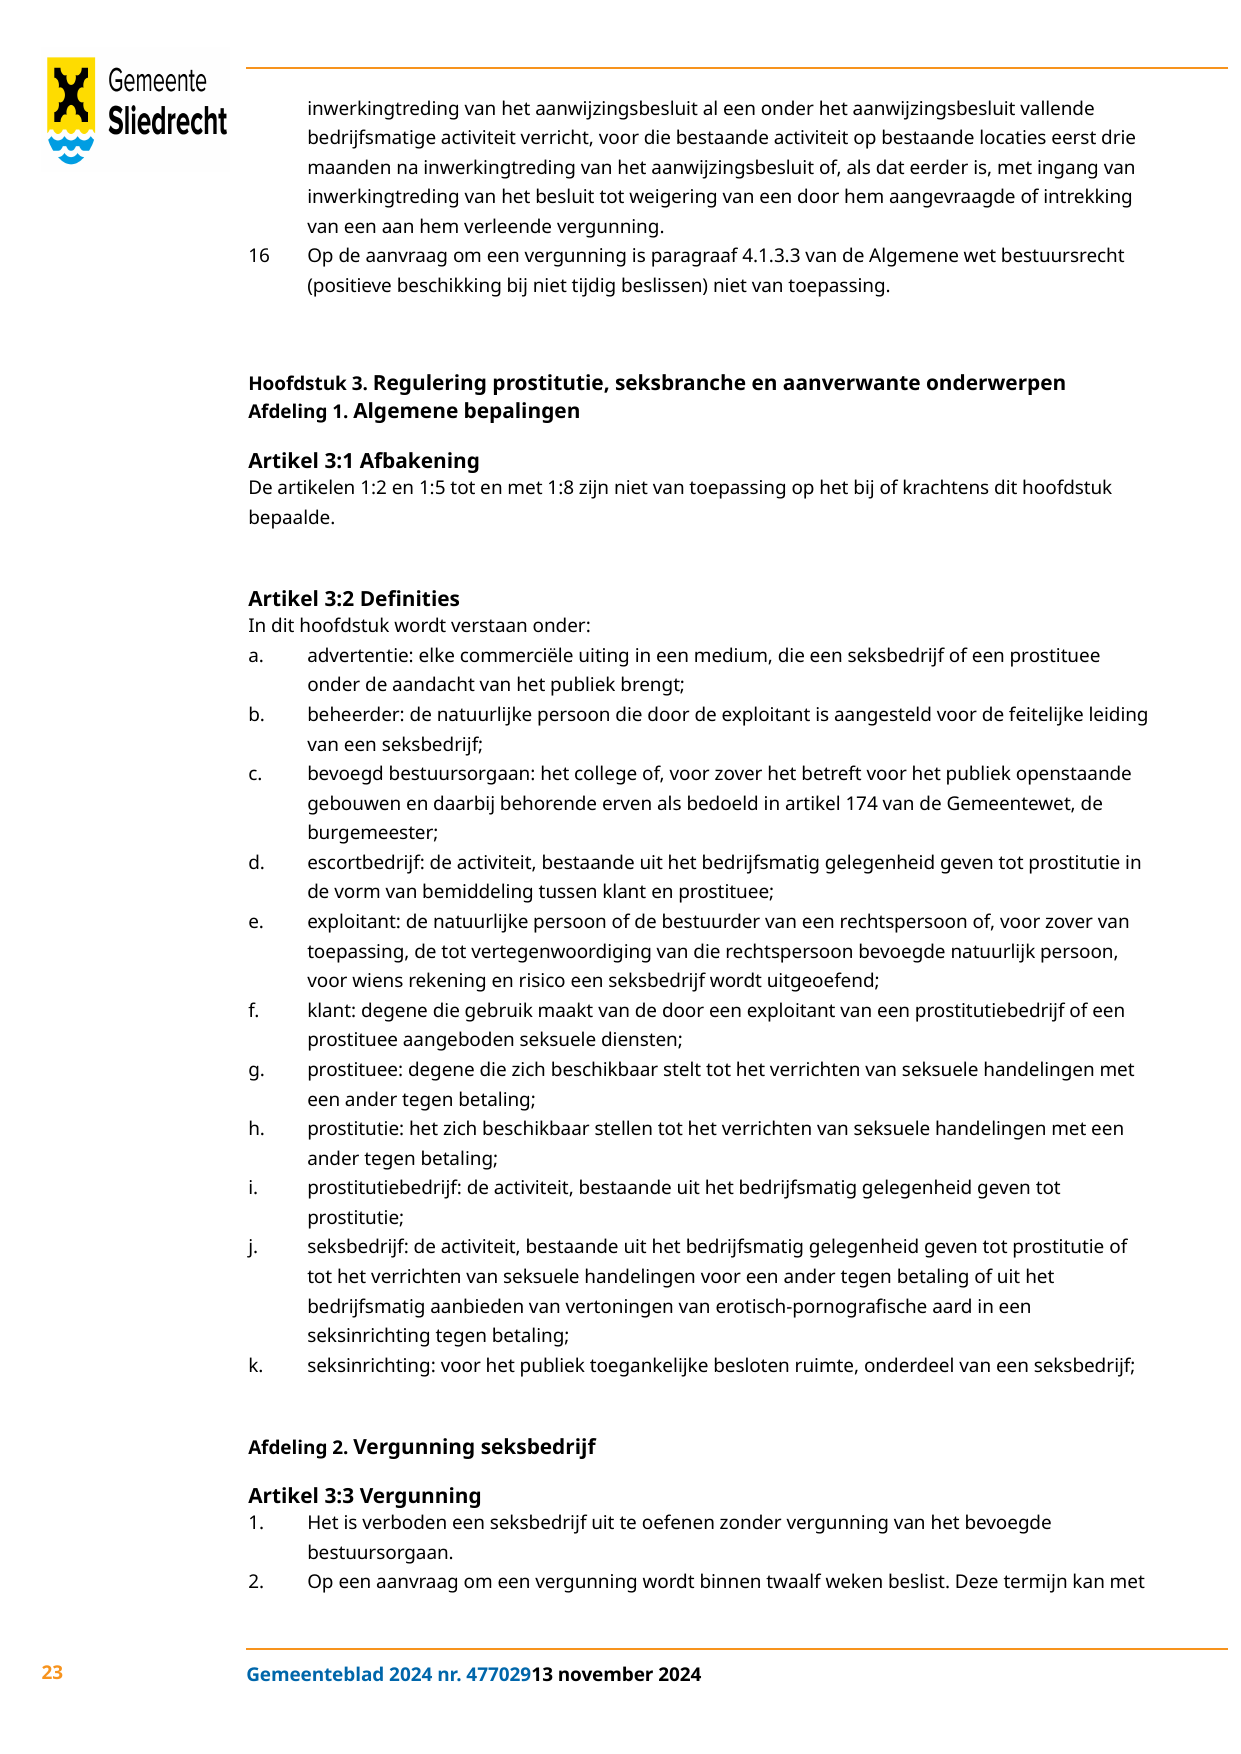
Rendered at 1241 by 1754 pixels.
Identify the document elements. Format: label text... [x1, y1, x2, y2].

list bevoegd bestuursorgaan: het college of, voor zover het betreft voor het publiek openstaande gebouwen en daarbij behorende erven als bedoeld in artikel 174 van de Gemeentewet, de burgemeester; [248, 760, 1152, 845]
list Het is verboden een seksbedrijf uit te oefenen zonder vergunning van het bevoegde bestuursorgaan. [248, 1509, 1152, 1565]
list prostituee: degene die zich beschikbaar stelt tot het verrichten van seksuele handelingen met een ander tegen betaling; [248, 1056, 1152, 1111]
list inwerkingtreding van het aanwijzingsbesluit al een onder het aanwijzingsbesluit vallende bedrijfsmatige activiteit verricht, voor die bestaande activiteit op bestaande locaties eerst drie maanden na inwerkingtreding van het aanwijzingsbesluit of, als dat eerder is, met ingang van inwerkingtreding van het besluit tot weigering van een door hem aangevraagde of intrekking van een aan hem verleende vergunning. [248, 95, 1152, 239]
text Afdeling 2. Vergunning seksbedrijf [248, 1432, 1152, 1460]
list seksbedrijf: de activiteit, bestaande uit het bedrijfsmatig gelegenheid geven tot prostitutie of tot het verrichten van seksuele handelingen voor een ander tegen betaling of uit het bedrijfsmatig aanbieden van vertoningen van erotisch-pornografische aard in een seksinrichting tegen betaling; [248, 1234, 1152, 1348]
text In dit hoofdstuk wordt verstaan onder: [248, 612, 1152, 638]
list prostitutie: het zich beschikbaar stellen tot het verrichten van seksuele handelingen met een ander tegen betaling; [248, 1115, 1152, 1171]
list advertentie: elke commerciële uiting in een medium, die een seksbedrijf of een prostituee onder de aandacht van het publiek brengt; [248, 642, 1152, 697]
list klant: degene die gebruik maakt van de door een exploitant van een prostitutiebedrijf of een prostituee aangeboden seksuele diensten; [248, 997, 1152, 1052]
text Artikel 3:3 Vergunning [248, 1481, 1152, 1509]
list escortbedrijf: de activiteit, bestaande uit het bedrijfsmatig gelegenheid geven tot prostitutie in de vorm van bemiddeling tussen klant en prostituee; [248, 849, 1152, 904]
list Op een aanvraag om een vergunning wordt binnen twaalf weken beslist. Deze termijn kan met [248, 1569, 1152, 1594]
text Artikel 3:1 Afbakening [248, 446, 1152, 474]
text Afdeling 1. Algemene bepalingen [248, 397, 1152, 425]
list seksinrichting: voor het publiek toegankelijke besloten ruimte, onderdeel van een seksbedrijf; [248, 1352, 1152, 1378]
list prostitutiebedrijf: de activiteit, bestaande uit het bedrijfsmatig gelegenheid geven tot prostitutie; [248, 1174, 1152, 1230]
list beheerder: de natuurlijke persoon die door de exploitant is aangesteld voor de feitelijke leiding van een seksbedrijf; [248, 701, 1152, 756]
picture [41, 47, 231, 172]
list exploitant: de natuurlijke persoon of de bestuurder van een rechtspersoon of, voor zover van toepassing, de tot vertegenwoordiging van die rechtspersoon bevoegde natuurlijk persoon, voor wiens rekening en risico een seksbedrijf wordt uitgeoefend; [248, 908, 1152, 993]
text Hoofdstuk 3. Regulering prostitutie, seksbranche en aanverwante onderwerpen [248, 368, 1152, 397]
list Op de aanvraag om een vergunning is paragraaf 4.1.3.3 van de Algemene wet bestuursrecht (positieve beschikking bij niet tijdig beslissen) niet van toepassing. [248, 243, 1152, 298]
text De artikelen 1:2 en 1:5 tot en met 1:8 zijn niet van toepassing op het bij of krachtens dit hoofdstuk bepaalde. [248, 474, 1152, 530]
text Artikel 3:2 Definities [248, 584, 1152, 612]
